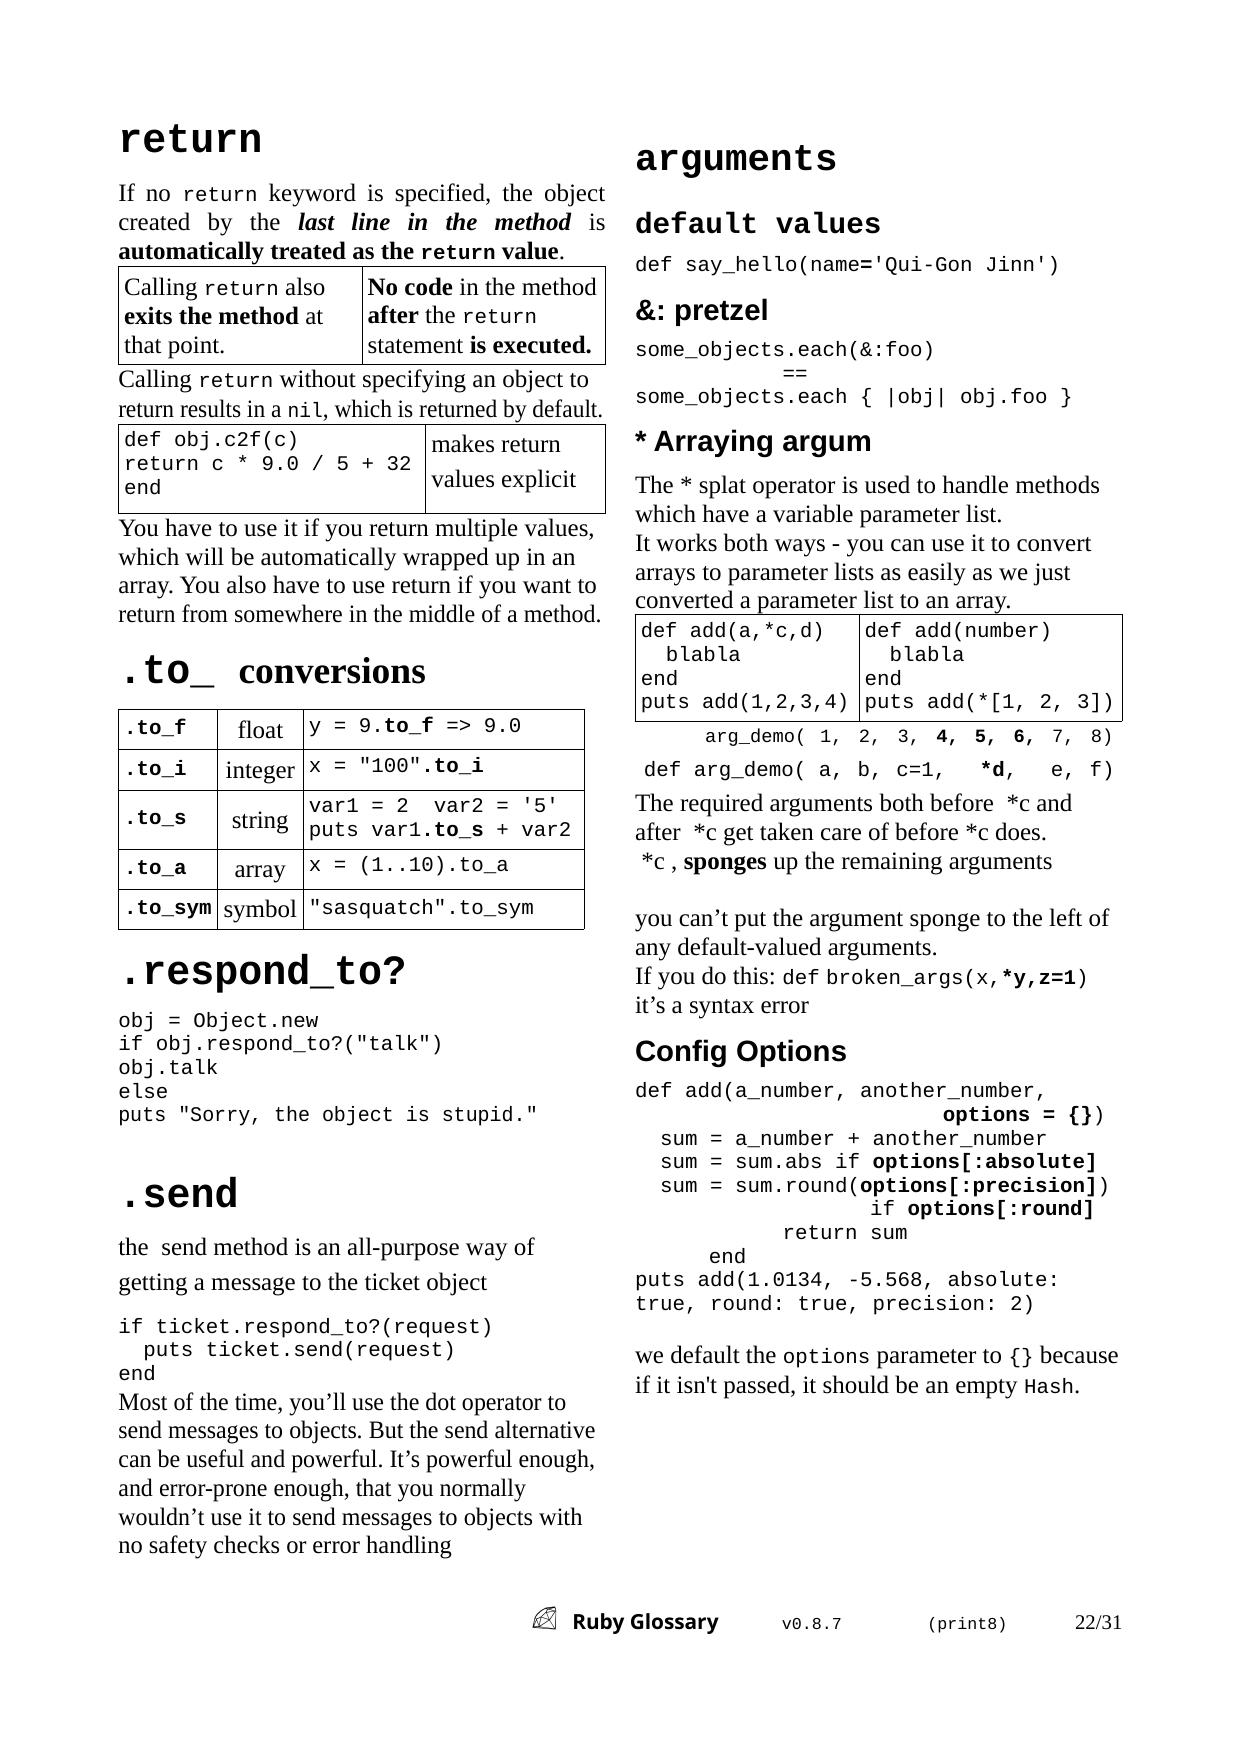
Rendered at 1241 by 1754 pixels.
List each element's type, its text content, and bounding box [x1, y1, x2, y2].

table_header float [218, 710, 303, 749]
table_cell string [218, 791, 303, 848]
table_cell .to_i [119, 750, 217, 789]
text puts ticket.send(request) [118, 1339, 605, 1363]
text some_objects.each(&:foo) [635, 339, 1122, 362]
text you can’t put the argument sponge to the left of any default-valued arguments. [635, 903, 1122, 961]
table_cell f) [1083, 754, 1121, 788]
table_cell array [218, 850, 303, 889]
text else [118, 1081, 605, 1104]
table_header No code in the method after the return statement is executed. [363, 267, 605, 364]
table_cell var1 = 2 var2 = '5' puts var1.to_s + var2 [304, 791, 584, 848]
text if options[:round] [635, 1198, 1122, 1222]
table_cell e, [1044, 754, 1082, 788]
table_cell x = (1..10).to_a [304, 850, 584, 889]
table_cell b, [851, 754, 889, 788]
table_header def obj.c2f(c) return c * 9.0 / 5 + 32 end [119, 425, 425, 513]
text If no return keyword is specified, the object created by the last line in the method is automatically treated as the return value. [118, 178, 605, 266]
table_header 2, [851, 722, 889, 753]
table_header 8) [1083, 722, 1121, 753]
table_cell .to_a [119, 850, 217, 889]
text It works both ways - you can use it to convert arrays to parameter lists as easily as we just converted a parameter list to an array. [635, 528, 1122, 614]
table_header 5, [966, 722, 1005, 753]
table_header arg_demo( [635, 722, 812, 753]
text The required arguments both before *c and after *c get taken care of before *c does. [635, 788, 1122, 846]
table_cell *d, [953, 754, 1044, 788]
text sum = sum.round(options[:precision]) [635, 1175, 1122, 1198]
text The * splat operator is used to handle methods which have a variable parameter list. [635, 471, 1122, 528]
text it’s a syntax error [635, 991, 1122, 1019]
table_header Calling return also exits the method at that point. [119, 267, 362, 364]
table_header makes return values explicit [426, 425, 605, 513]
table_header 6, [1005, 722, 1044, 753]
text If you do this: def broken_args(x,*y,z=1) [635, 961, 1122, 991]
subtitle &: pretzel [635, 293, 1122, 326]
table_cell integer [218, 750, 303, 789]
table_cell a, [812, 754, 851, 788]
table_header .to_f [119, 710, 217, 749]
table_header 1, [812, 722, 851, 753]
text sum = sum.abs if options[:absolute] [635, 1151, 1122, 1175]
table_header 7, [1044, 722, 1082, 753]
text puts add(1.0134, -5.568, absolute: true, round: true, precision: 2) [635, 1269, 1122, 1317]
text if ticket.respond_to?(request) [118, 1316, 605, 1339]
text we default the options parameter to {} because if it isn't passed, it should be an empty Hash. [635, 1340, 1122, 1399]
subtitle default values [635, 208, 1122, 242]
table_cell x = "100".to_i [304, 750, 584, 789]
text Calling return without specifying an object to return results in a nil, which is returned by default. [118, 365, 605, 424]
text def add(a_number, another_number, [635, 1080, 1122, 1104]
table_header 4, [928, 722, 966, 753]
subtitle .send [118, 1172, 605, 1219]
table_cell symbol [218, 890, 303, 929]
table_header def add(a,*c,d) blabla end puts add(1,2,3,4) [636, 615, 859, 721]
text if obj.respond_to?("talk") [118, 1033, 605, 1057]
table_cell def arg_demo( [635, 754, 812, 788]
text == [635, 362, 1122, 386]
table_cell c=1, [889, 754, 953, 788]
table_header def add(number) blabla end puts add(*[1, 2, 3]) [860, 615, 1122, 721]
subtitle Config Options [635, 1034, 1122, 1068]
subtitle arguments [635, 139, 1122, 181]
subtitle .to_ conversions [118, 649, 605, 696]
text Most of the time, you’ll use the dot operator to send messages to objects. But the send alternative can be useful and powerful. It’s powerful enough, and error-prone enough, that you normally wouldn’t use it to send messages to objects with no safety checks or error handling [118, 1387, 605, 1559]
text puts "Sorry, the object is stupid." [118, 1104, 605, 1128]
table_cell "sasquatch".to_sym [304, 890, 584, 929]
text sum = a_number + another_number [635, 1127, 1122, 1151]
text You have to use it if you return multiple values, which will be automatically wrapped up in an array. You also have to use return if you want to return from somewhere in the middle of a method. [118, 514, 605, 628]
text end [635, 1246, 1122, 1269]
text some_objects.each { |obj| obj.foo } [635, 386, 1122, 410]
text the send method is an all-purpose way of getting a message to the ticket object [118, 1232, 605, 1295]
picture [530, 1605, 557, 1630]
table_cell .to_sym [119, 890, 217, 929]
table_cell .to_s [119, 791, 217, 848]
text *c , sponges up the remaining arguments [635, 846, 1122, 875]
text end [118, 1363, 605, 1387]
text obj.talk [118, 1057, 605, 1081]
text return sum [635, 1222, 1122, 1246]
text obj = Object.new [118, 1010, 605, 1033]
subtitle * Arraying argum [635, 424, 1122, 458]
table_header y = 9.to_f => 9.0 [304, 710, 584, 749]
text def say_hello(name='Qui-Gon Jinn') [635, 254, 1122, 278]
table_header 3, [889, 722, 928, 753]
subtitle .respond_to? [118, 950, 605, 997]
text options = {}) [635, 1104, 1122, 1127]
subtitle return [118, 118, 605, 165]
